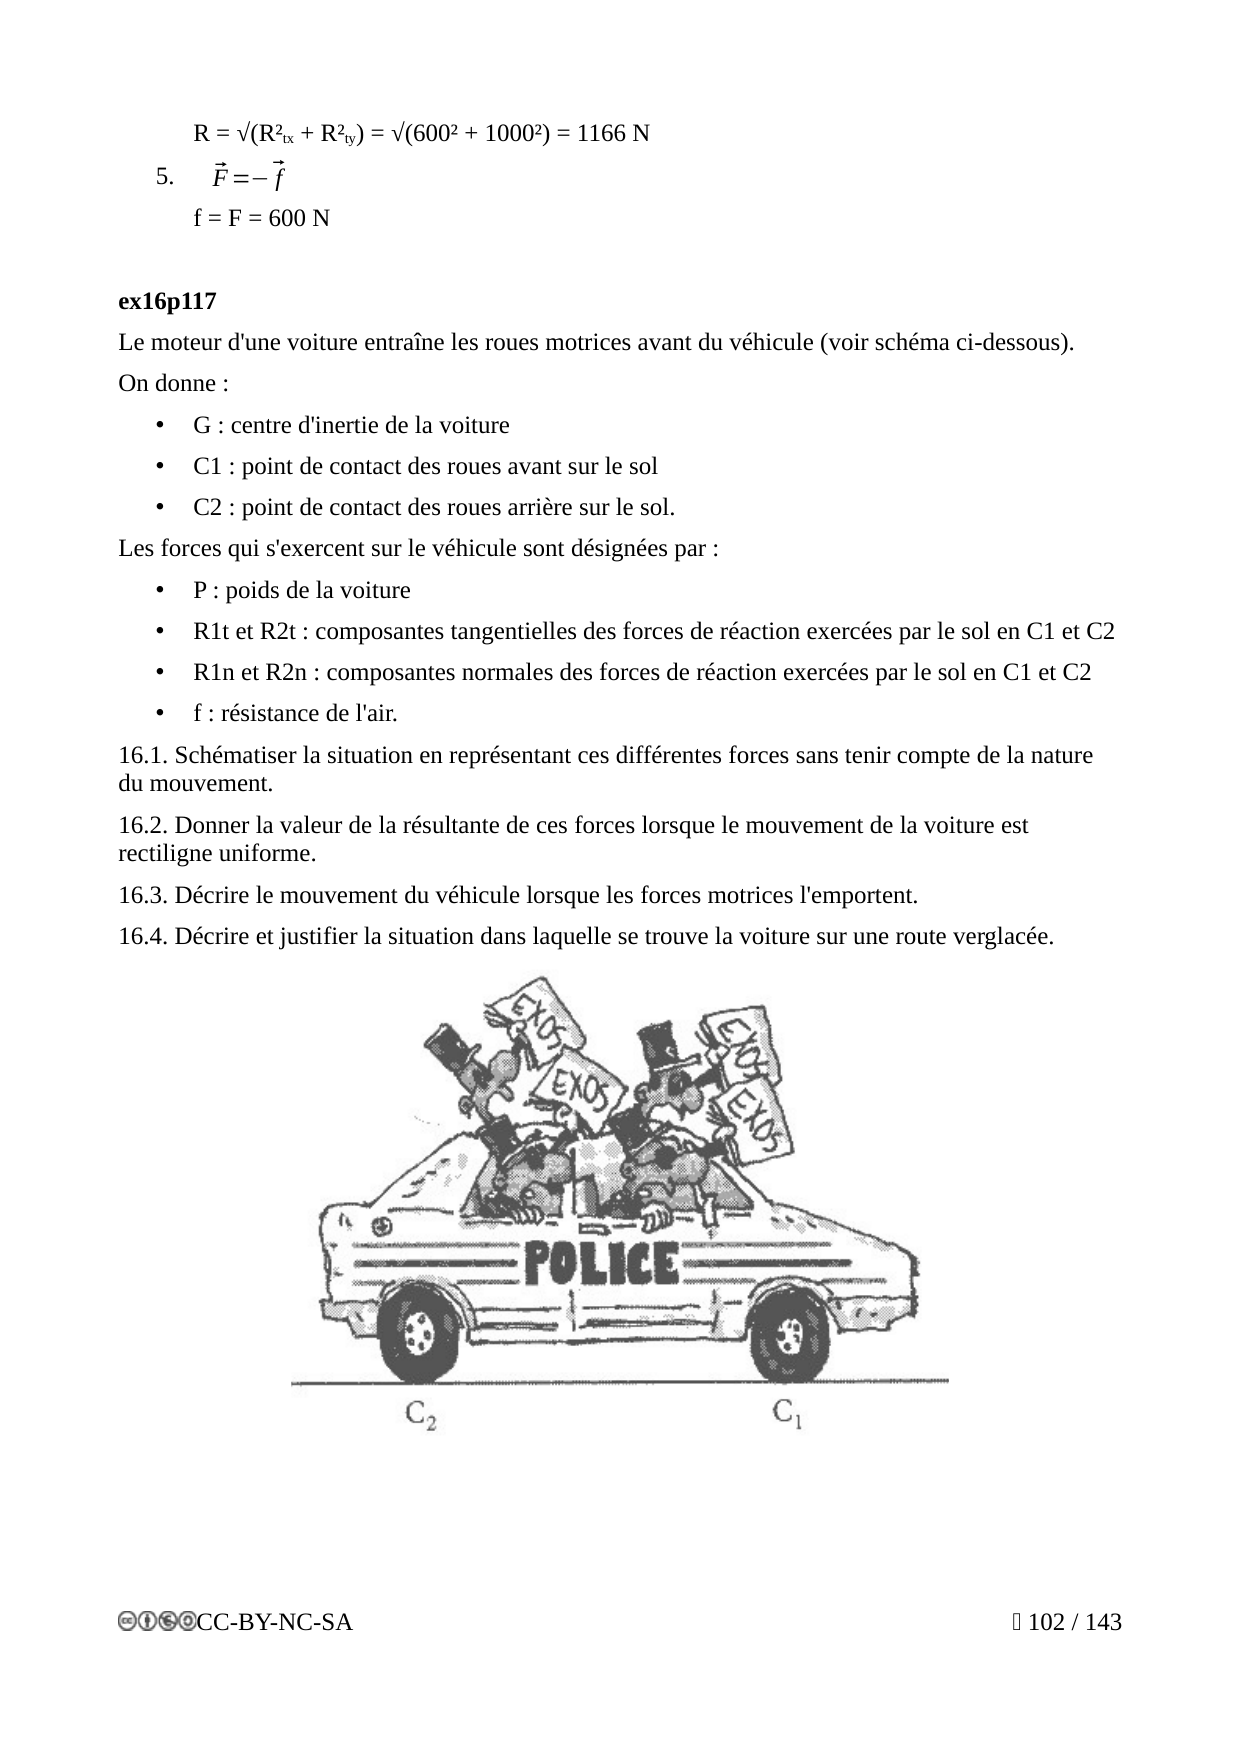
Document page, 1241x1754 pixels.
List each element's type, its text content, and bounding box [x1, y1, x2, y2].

list P : poids de la voiture [156, 575, 1122, 603]
list R1n et R2n : composantes normales des forces de réaction exercées par le sol en C1 et C2 [156, 657, 1122, 686]
text Les forces qui s'exercent sur le véhicule sont désignées par : [118, 533, 1122, 562]
text ex16p117 [118, 286, 1122, 315]
list R1t et R2t : composantes tangentielles des forces de réaction exercées par le sol en C1 et C2 [156, 616, 1122, 645]
list C2 : point de contact des roues arrière sur le sol. [156, 492, 1122, 521]
text Le moteur d'une voiture entraîne les roues motrices avant du véhicule (voir schéma ci-dessous). [118, 327, 1122, 356]
picture [118, 1611, 197, 1631]
list C1 : point de contact des roues avant sur le sol [156, 451, 1122, 480]
text On donne : [118, 368, 1122, 397]
list R = √(R²tx + R²ty) = √(600² + 1000²) = 1166 N [156, 118, 1122, 147]
text 16.3. Décrire le mouvement du véhicule lorsque les forces motrices l'emportent. [118, 880, 1122, 908]
text 16.1. Schématiser la situation en représentant ces différentes forces sans tenir compte de la nature du mouvement. [118, 740, 1122, 797]
list f = F = 600 N [156, 203, 1122, 232]
list f : résistance de l'air. [156, 698, 1122, 727]
text 16.4. Décrire et justifier la situation dans laquelle se trouve la voiture sur une route verglacée. [118, 921, 1122, 950]
list G : centre d'inertie de la voiture [156, 410, 1122, 438]
text 16.2. Donner la valeur de la résultante de ces forces lorsque le mouvement de la voiture est rectiligne uniforme. [118, 810, 1122, 867]
